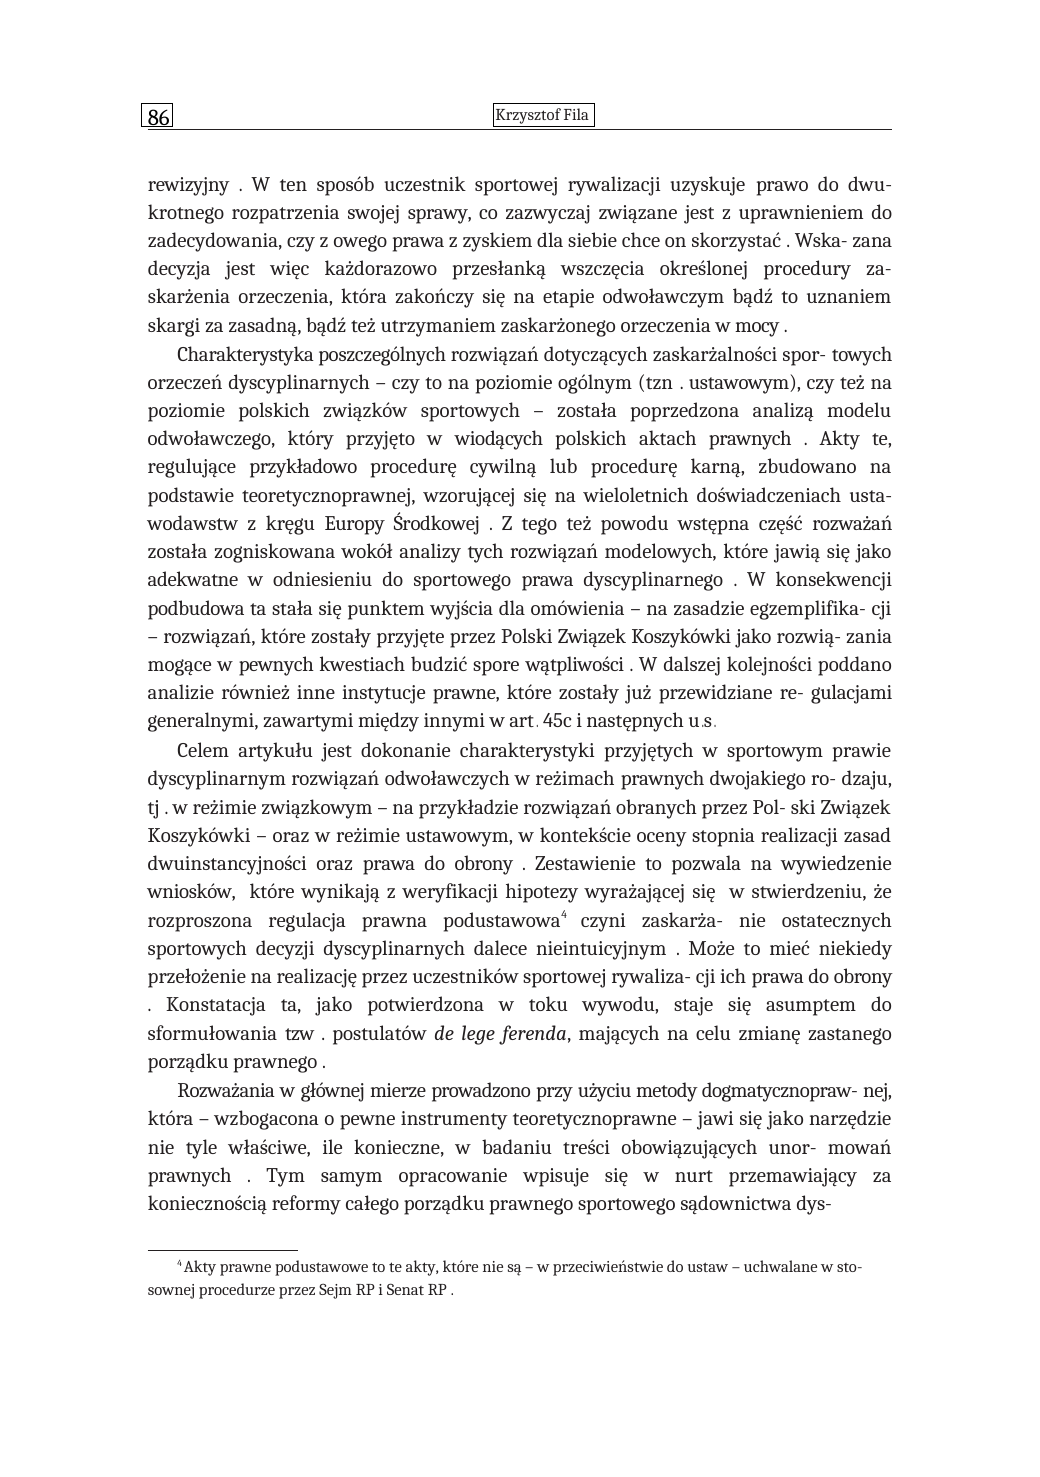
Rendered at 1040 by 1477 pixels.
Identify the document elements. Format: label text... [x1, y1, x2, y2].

text Rozważania w głównej mierze prowadzono przy użyciu metody dogmatycznopraw- nej, która – wzbogacona o pewne instrumenty teoretycznoprawne – jawi się jako narzędzie nie tyle właściwe, ile konieczne, w badaniu treści obowiązujących unor- mowań prawnych . Tym samym opracowanie wpisuje się w nurt przemawiający za koniecznością reformy całego porządku prawnego sportowego sądownictwa dys- [148, 1079, 892, 1216]
text 4 Akty prawne podustawowe to te akty, które nie są – w przeciwieństwie do ustaw – uchwalane w sto- sownej procedurze przez Sejm RP i Senat RP . [148, 1249, 900, 1299]
text Charakterystyka poszczególnych rozwiązań dotyczących zaskarżalności spor- towych orzeczeń dyscyplinarnych – czy to na poziomie ogólnym (tzn . ustawowym), czy też na poziomie polskich związków sportowych – została poprzedzona analizą modelu odwoławczego, który przyjęto w wiodących polskich aktach prawnych . Akty te, regulujące przykładowo procedurę cywilną lub procedurę karną, zbudowano na podstawie teoretycznoprawnej, wzorującej się na wieloletnich doświadczeniach usta- wodawstw z kręgu Europy Środkowej . Z tego też powodu wstępna część rozważań została zogniskowana wokół analizy tych rozwiązań modelowych, które jawią się jako adekwatne w odniesieniu do sportowego prawa dyscyplinarnego . W konsekwencji podbudowa ta stała się punktem wyjścia dla omówienia – na zasadzie egzemplifika- cji – rozwiązań, które zostały przyjęte przez Polski Związek Koszykówki jako rozwią- zania mogące w pewnych kwestiach budzić spore wątpliwości . W dalszej kolejności poddano analizie również inne instytucje prawne, które zostały już przewidziane re- gulacjami generalnymi, zawartymi między innymi w art . 45c i następnych u .s . [147, 342, 892, 733]
text rewizyjny . W ten sposób uczestnik sportowej rywalizacji uzyskuje prawo do dwu- krotnego rozpatrzenia swojej sprawy, co zazwyczaj związane jest z uprawnieniem do zadecydowania, czy z owego prawa z zyskiem dla siebie chce on skorzystać . Wska- zana decyzja jest więc każdorazowo przesłanką wszczęcia określonej procedury za- skarżenia orzeczenia, która zakończy się na etapie odwoławczym bądź to uznaniem skargi za zasadną, bądź też utrzymaniem zaskarżonego orzeczenia w mocy . [148, 172, 892, 337]
text Celem artykułu jest dokonanie charakterystyki przyjętych w sportowym prawie dyscyplinarnym rozwiązań odwoławczych w reżimach prawnych dwojakiego ro- dzaju, tj . w reżimie związkowym – na przykładzie rozwiązań obranych przez Pol- ski Związek Koszykówki – oraz w reżimie ustawowym, w kontekście oceny stopnia realizacji zasad dwuinstancyjności oraz prawa do obrony . Zestawienie to pozwala na wywiedzenie wniosków, które wynikają z weryfikacji hipotezy wyrażającej się w stwierdzeniu, że rozproszona regulacja prawna podustawowa4 czyni zaskarża- nie ostatecznych sportowych decyzji dyscyplinarnych dalece nieintuicyjnym . Może to mieć niekiedy przełożenie na realizację przez uczestników sportowej rywaliza- cji ich prawa do obrony . Konstatacja ta, jako potwierdzona w toku wywodu, staje się asumptem do sformułowania tzw . postulatów de lege ferenda, mających na celu zmianę zastanego porządku prawnego . [147, 739, 892, 1073]
